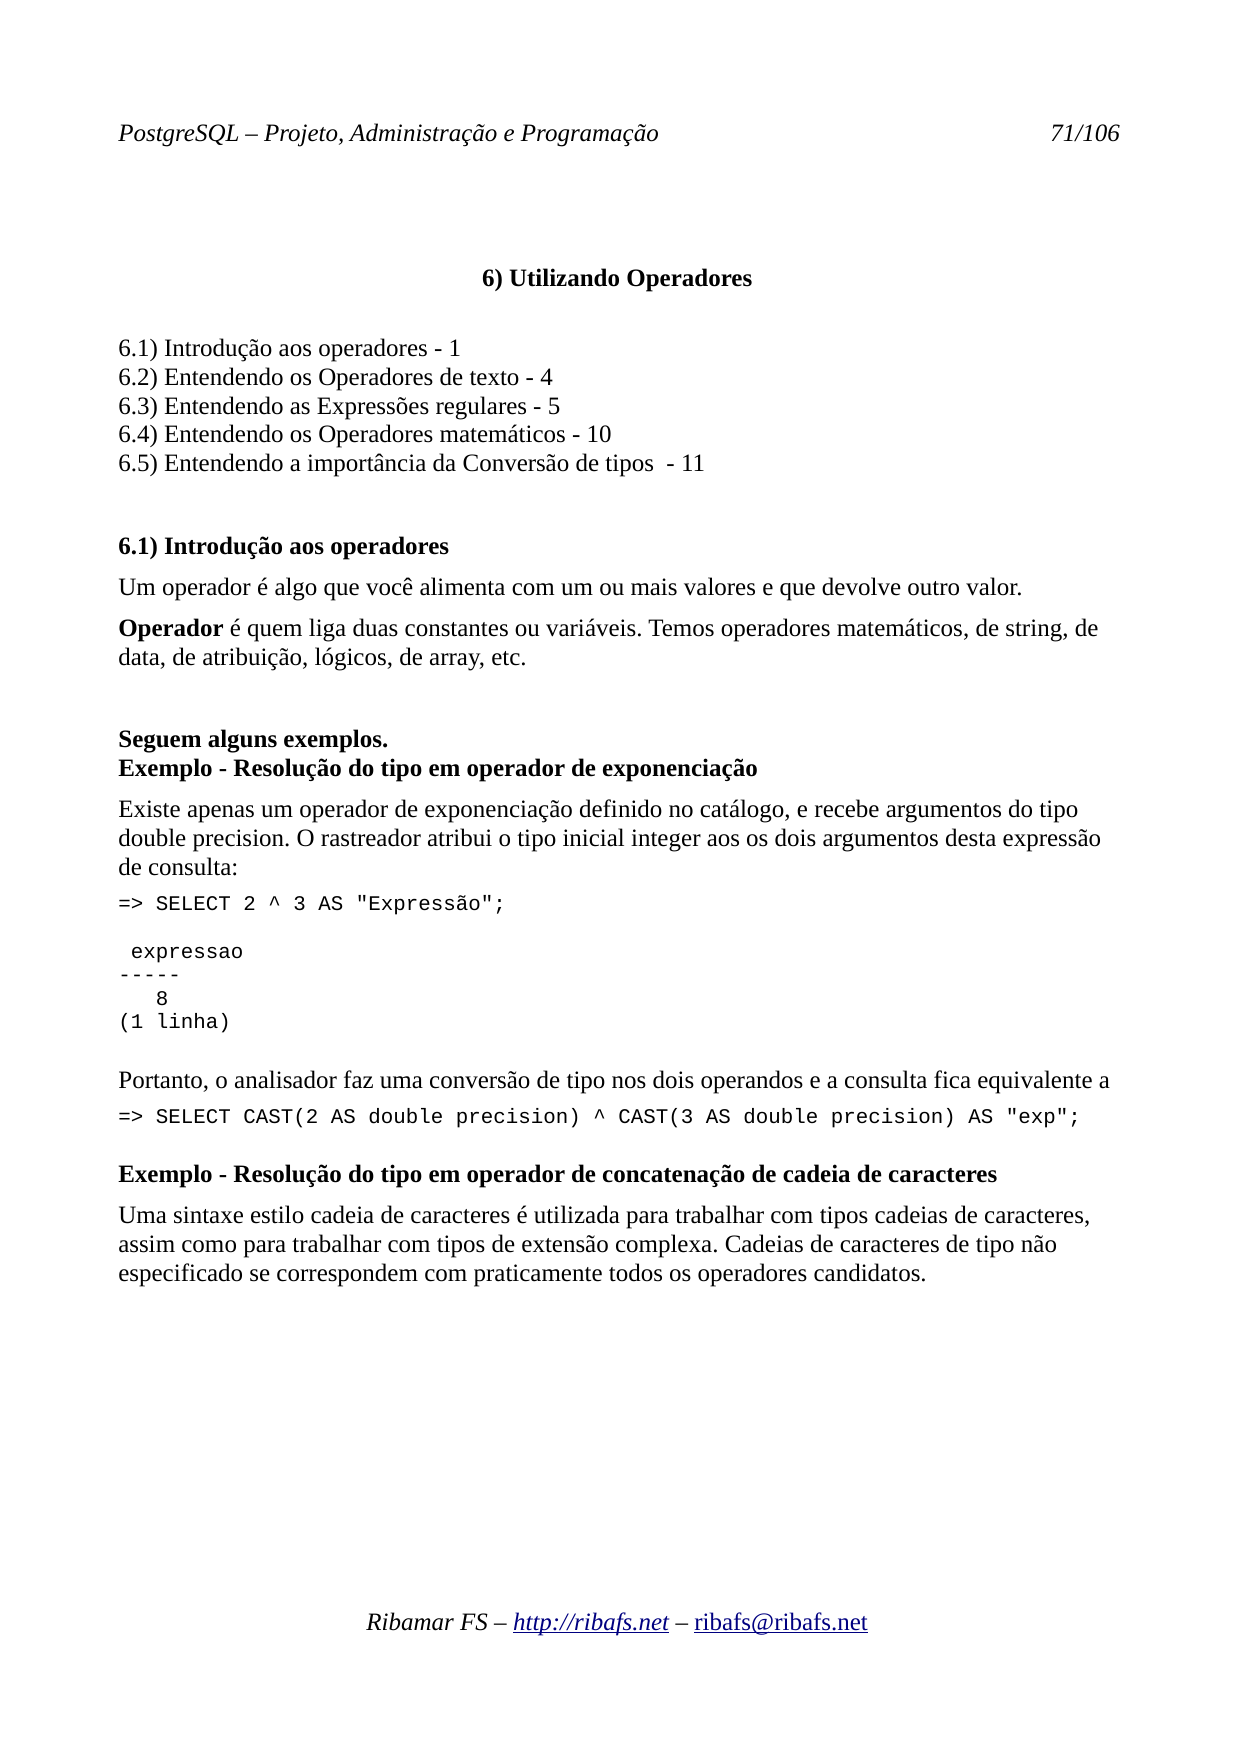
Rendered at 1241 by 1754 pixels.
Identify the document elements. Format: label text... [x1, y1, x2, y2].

text 8 [118, 988, 1122, 1012]
text Uma sintaxe estilo cadeia de caracteres é utilizada para trabalhar com tipos cadeias de caracteres, assim como para trabalhar com tipos de extensão complexa. Cadeias de caracteres de tipo não especificado se correspondem com praticamente todos os operadores candidatos. [118, 1200, 1122, 1287]
text ----- [118, 964, 1122, 988]
text => SELECT 2 ^ 3 AS "Expressão"; [118, 893, 1122, 917]
text Portanto, o analisador faz uma conversão de tipo nos dois operandos e a consulta fica equivalente a [118, 1065, 1122, 1093]
text expressao [118, 941, 1122, 964]
text 6) Utilizando Operadores [118, 263, 1122, 321]
text Seguem alguns exemplos. [118, 724, 1122, 753]
text => SELECT CAST(2 AS double precision) ^ CAST(3 AS double precision) AS "exp"; [118, 1106, 1122, 1129]
text (1 linha) [118, 1012, 1122, 1035]
text Um operador é algo que você alimenta com um ou mais valores e que devolve outro valor. [118, 572, 1122, 601]
text Existe apenas um operador de exponenciação definido no catálogo, e recebe argumentos do tipo double precision. O rastreador atribui o tipo inicial integer aos os dois argumentos desta expressão de consulta: [118, 794, 1122, 881]
text 6.1) Introdução aos operadores [118, 531, 1122, 559]
text Exemplo - Resolução do tipo em operador de concatenação de cadeia de caracteres [118, 1159, 1122, 1188]
text 6.1) Introdução aos operadores - 1 6.2) Entendendo os Operadores de texto - 4 6.3) Entendendo as Expressões regulares - 5 6.4) Entendendo os Operadores matemáticos - 10 6.5) Entendendo a importância da Conversão de tipos - 11 [118, 333, 1122, 477]
text Exemplo - Resolução do tipo em operador de exponenciação [118, 753, 1122, 782]
text Operador é quem liga duas constantes ou variáveis. Temos operadores matemáticos, de string, de data, de atribuição, lógicos, de array, etc. [118, 613, 1122, 671]
